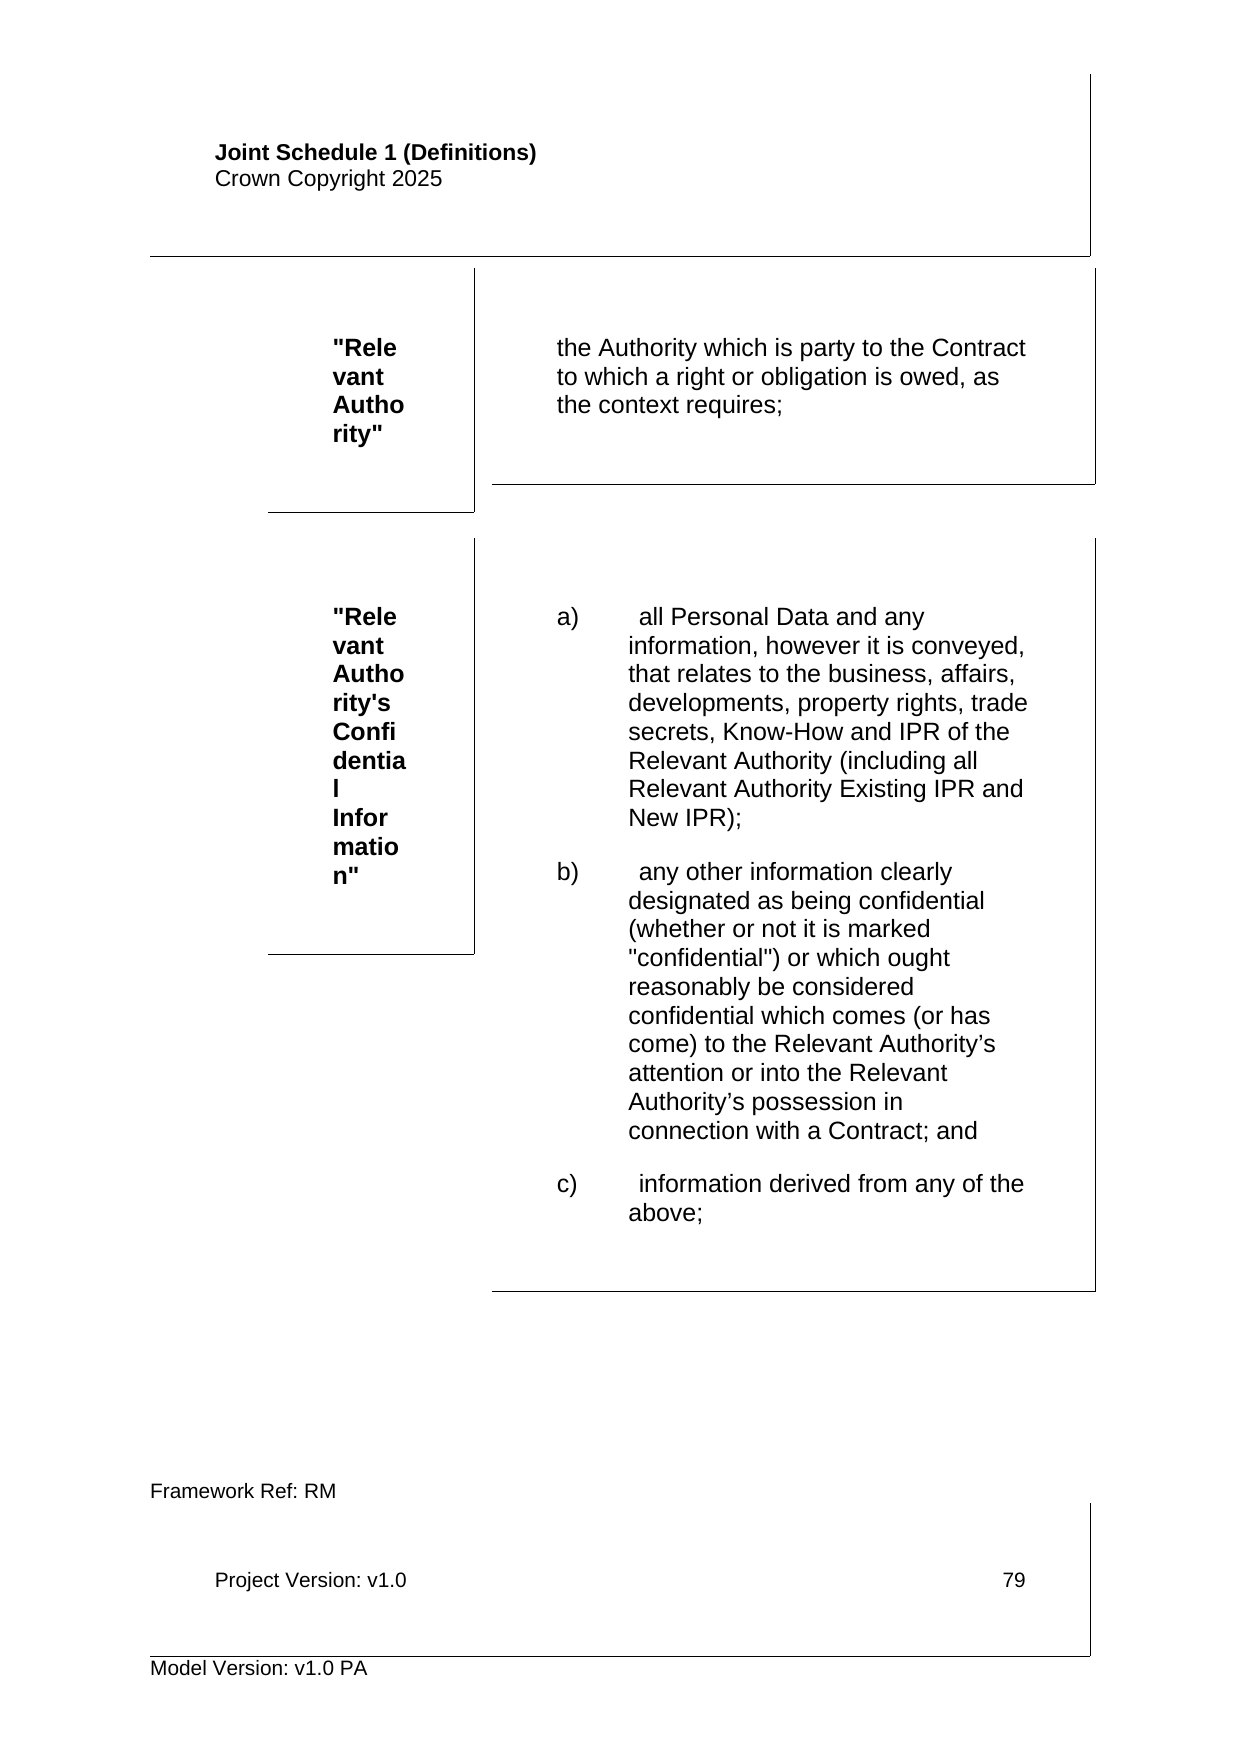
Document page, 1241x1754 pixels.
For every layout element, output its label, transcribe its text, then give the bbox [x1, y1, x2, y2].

table_cell "Relevant Authority's Confidential Information" [268, 525, 474, 954]
table_cell [268, 955, 474, 1304]
table_cell all Personal Data and any information, however it is conveyed, that relates to the business, affairs, developments, property rights, trade secrets, Know-How and IPR of the Relevant Authority (including all Relevant Authority Existing IPR and New IPR); any other information clearly designated as being confidential (whether or not it is marked "confidential") or which ought reasonably be considered confidential which comes (or has come) to the Relevant Authority’s attention or into the Relevant Authority’s possession in connection with a Contract; and information derived from any of the above; [474, 525, 1095, 1304]
table_cell "Relevant Authority" [268, 256, 474, 512]
table_cell [268, 513, 474, 525]
table_cell the Authority which is party to the Contract to which a right or obligation is owed, as the context requires; [474, 256, 1095, 525]
